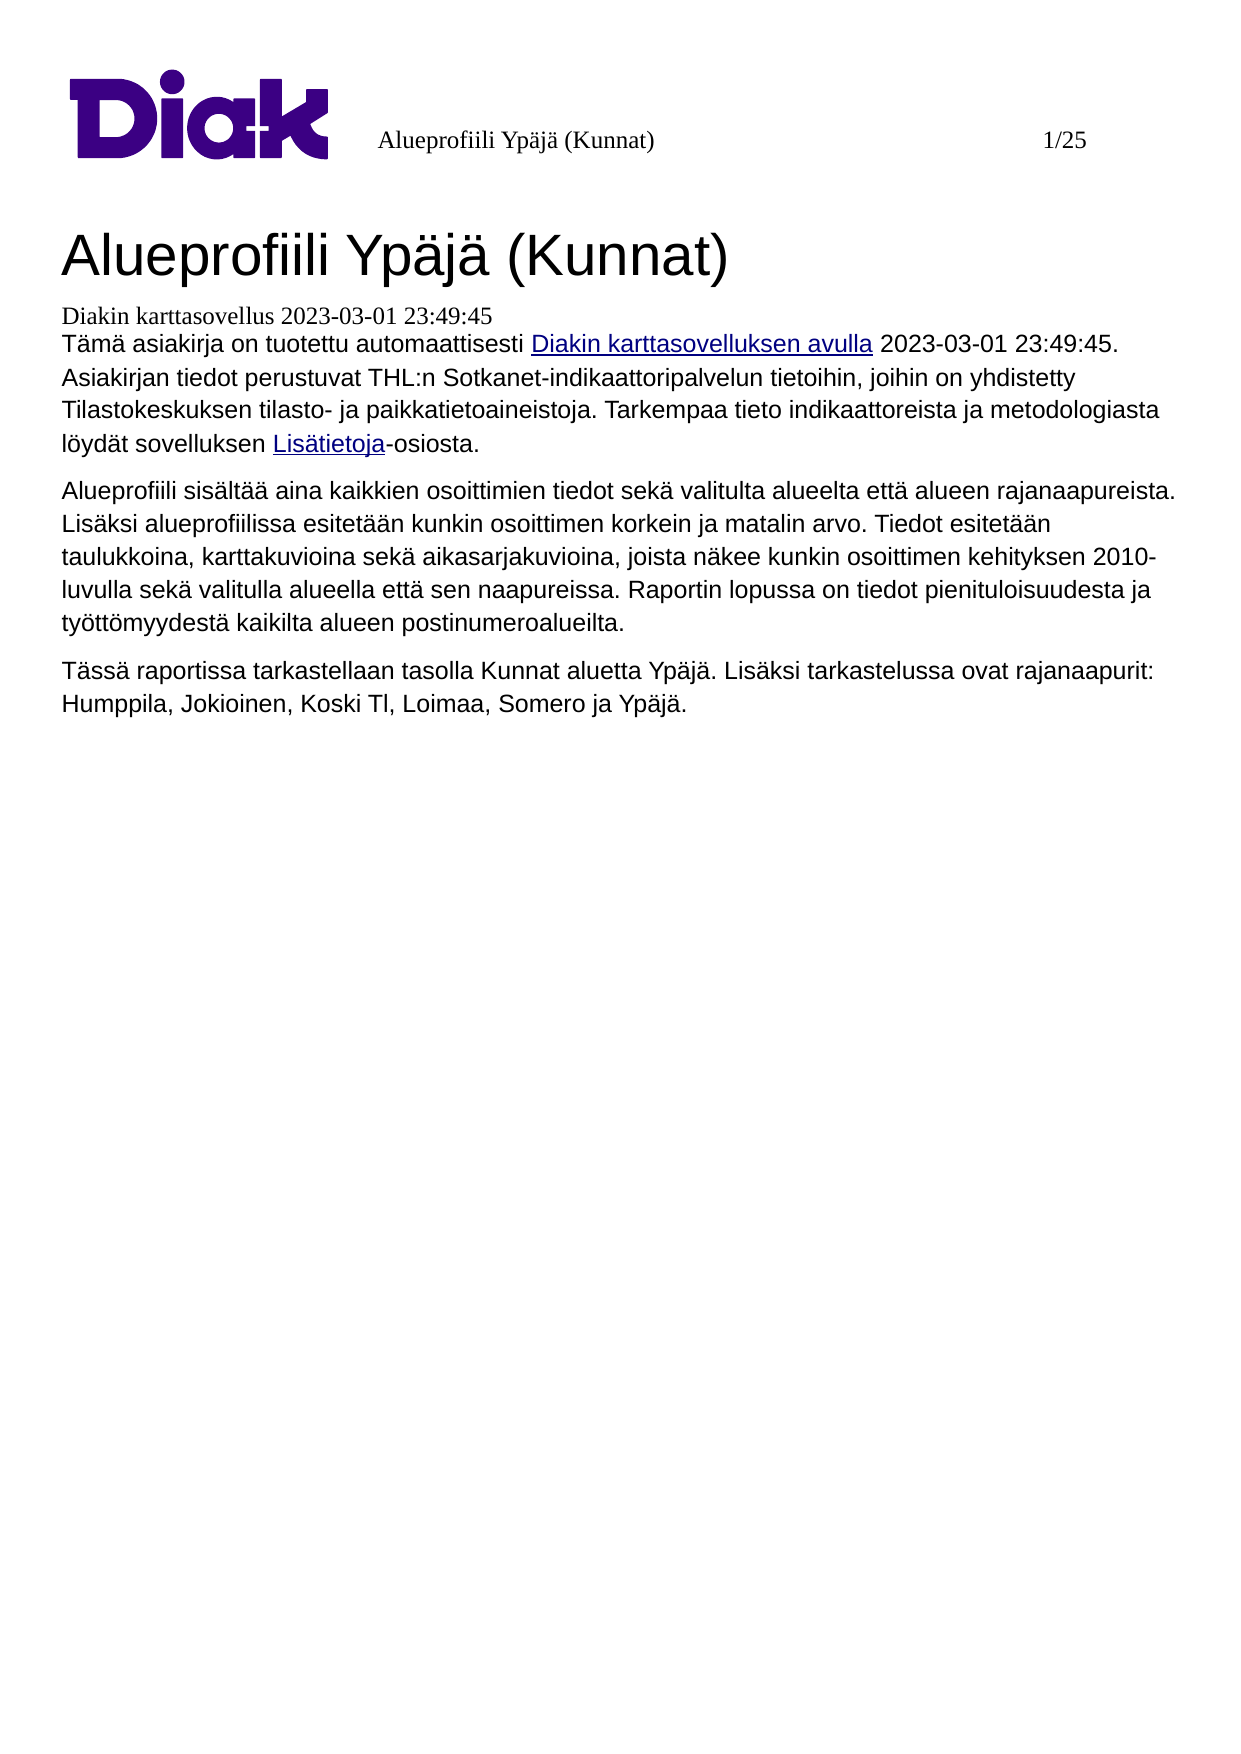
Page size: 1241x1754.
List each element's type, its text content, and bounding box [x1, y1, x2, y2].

text Tämä asiakirja on tuotettu automaattisesti Diakin karttasovelluksen avulla 2023-03-01 23:49:45. Asiakirjan tiedot perustuvat THL:n Sotkanet-indikaattoripalvelun tietoihin, joihin on yhdistetty Tilastokeskuksen tilasto- ja paikkatietoaineistoja. Tarkempaa tieto indikaattoreista ja metodologiasta löydät sovelluksen Lisätietoja-osiosta. [61, 329, 1179, 457]
text Alueprofiili sisältää aina kaikkien osoittimien tiedot sekä valitulta alueelta että alueen rajanaapureista. Lisäksi alueprofiilissa esitetään kunkin osoittimen korkein ja matalin arvo. Tiedot esitetään taulukkoina, karttakuvioina sekä aikasarjakuvioina, joista näkee kunkin osoittimen kehityksen 2010-luvulla sekä valitulla alueella että sen naapureissa. Raportin lopussa on tiedot pienituloisuudesta ja työttömyydestä kaikilta alueen postinumeroalueilta. [61, 476, 1179, 637]
text Tässä raportissa tarkastellaan tasolla Kunnat aluetta Ypäjä. Lisäksi tarkastelussa ovat rajanaapurit: Humppila, Jokioinen, Koski Tl, Loimaa, Somero ja Ypäjä. [61, 656, 1179, 718]
title Alueprofiili Ypäjä (Kunnat) [61, 221, 1179, 288]
text Diakin karttasovellus 2023-03-01 23:49:45 [61, 301, 1179, 329]
